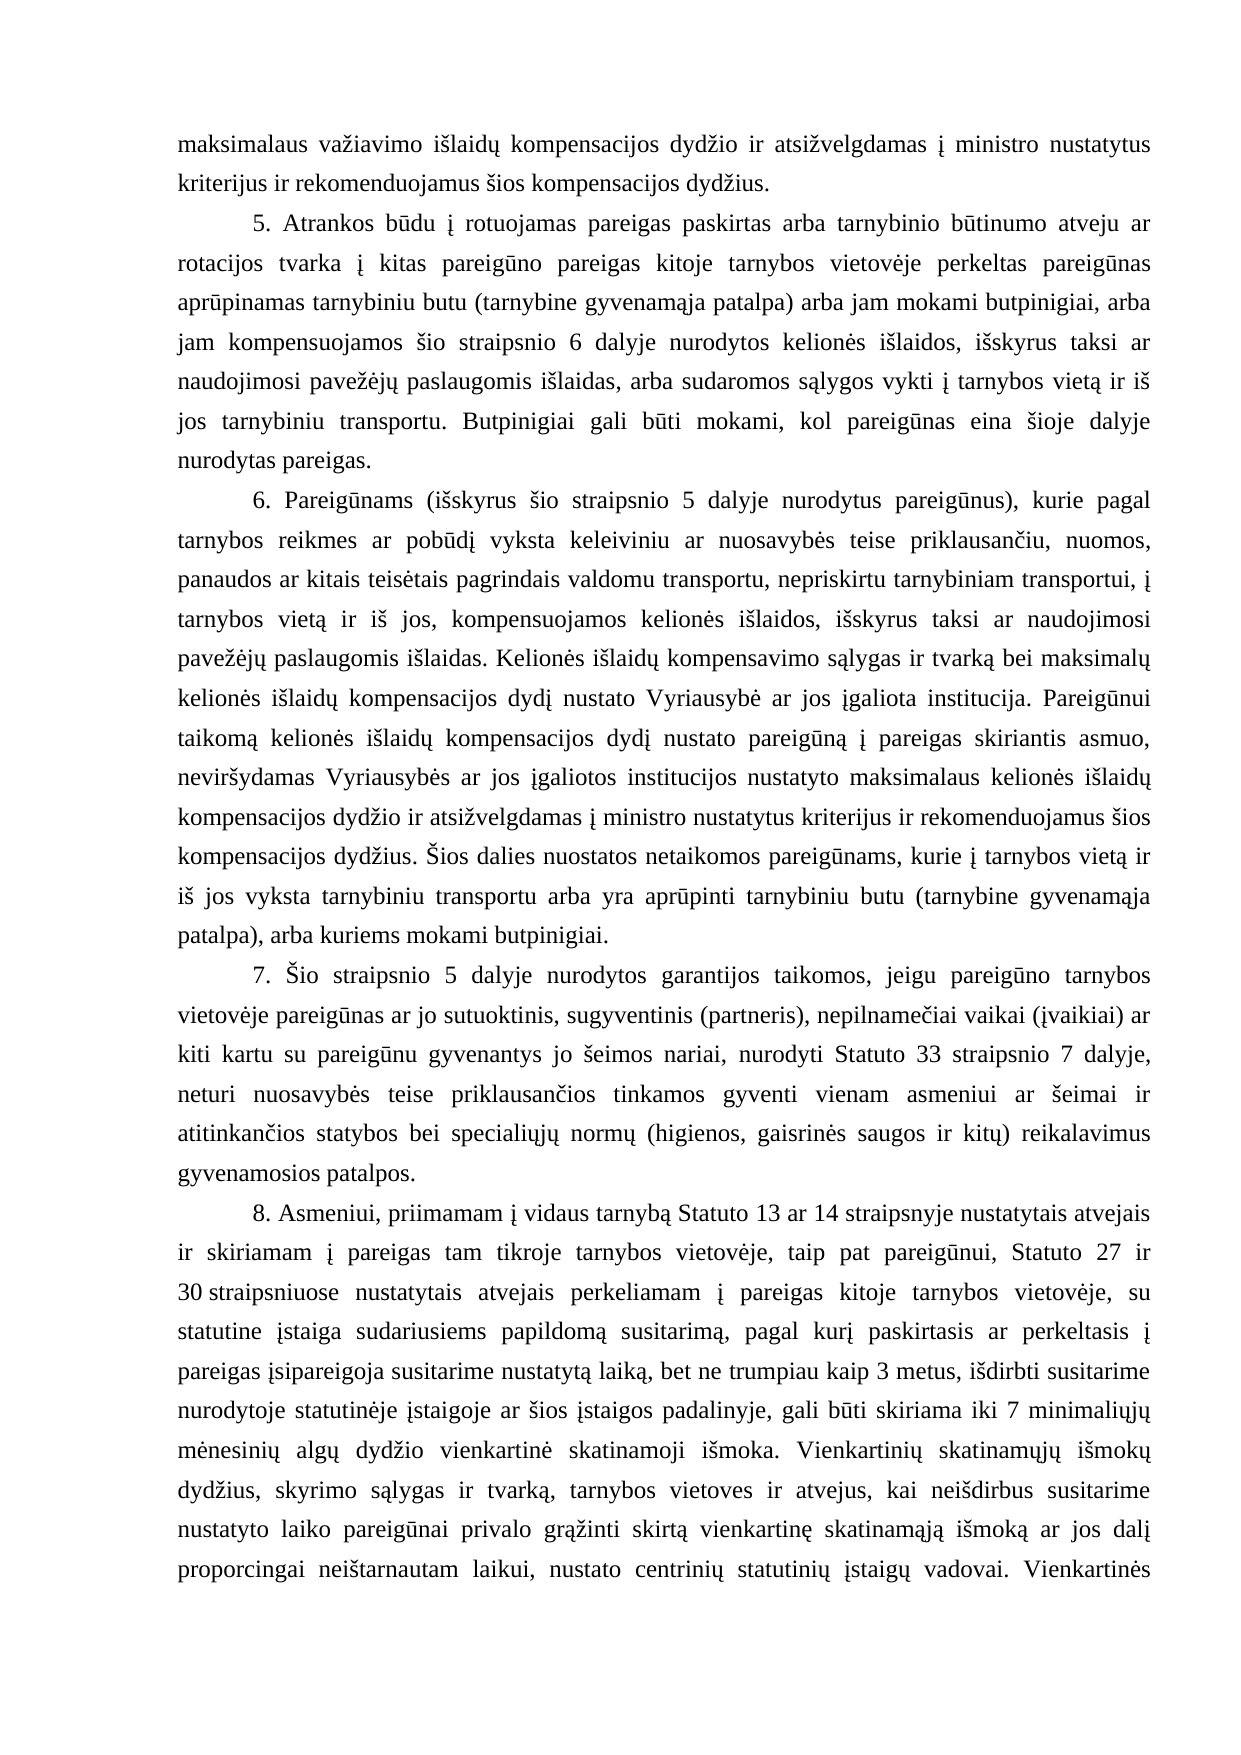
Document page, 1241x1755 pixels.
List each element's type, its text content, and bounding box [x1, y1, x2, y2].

text 8. Asmeniui, priimamam į vidaus tarnybą Statuto 13 ar 14 straipsnyje nustatytais atvejais ir skiriamam į pareigas tam tikroje tarnybos vietovėje, taip pat pareigūnui, Statuto 27 ir 30 straipsniuose nustatytais atvejais perkeliamam į pareigas kitoje tarnybos vietovėje, su statutine įstaiga sudariusiems papildomą susitarimą, pagal kurį paskirtasis ar perkeltasis į pareigas įsipareigoja susitarime nustatytą laiką, bet ne trumpiau kaip 3 metus, išdirbti susitarime nurodytoje statutinėje įstaigoje ar šios įstaigos padalinyje, gali būti skiriama iki 7 minimaliųjų mėnesinių algų dydžio vienkartinė skatinamoji išmoka. Vienkartinių skatinamųjų išmokų dydžius, skyrimo sąlygas ir tvarką, tarnybos vietoves ir atvejus, kai neišdirbus susitarime nustatyto laiko pareigūnai privalo grąžinti skirtą vienkartinę skatinamąją išmoką ar jos dalį proporcingai neištarnautam laikui, nustato centrinių statutinių įstaigų vadovai. Vienkartinės [177, 1187, 1152, 1583]
text 5. Atrankos būdu į rotuojamas pareigas paskirtas arba tarnybinio būtinumo atveju ar rotacijos tvarka į kitas pareigūno pareigas kitoje tarnybos vietovėje perkeltas pareigūnas aprūpinamas tarnybiniu butu (tarnybine gyvenamąja patalpa) arba jam mokami butpinigiai, arba jam kompensuojamos šio straipsnio 6 dalyje nurodytos kelionės išlaidos, išskyrus taksi ar naudojimosi pavežėjų paslaugomis išlaidas, arba sudaromos sąlygos vykti į tarnybos vietą ir iš jos tarnybiniu transportu. Butpinigiai gali būti mokami, kol pareigūnas eina šioje dalyje nurodytas pareigas. [177, 197, 1152, 474]
text 6. Pareigūnams (išskyrus šio straipsnio 5 dalyje nurodytus pareigūnus), kurie pagal tarnybos reikmes ar pobūdį vyksta keleiviniu ar nuosavybės teise priklausančiu, nuomos, panaudos ar kitais teisėtais pagrindais valdomu transportu, nepriskirtu tarnybiniam transportui, į tarnybos vietą ir iš jos, kompensuojamos kelionės išlaidos, išskyrus taksi ar naudojimosi pavežėjų paslaugomis išlaidas. Kelionės išlaidų kompensavimo sąlygas ir tvarką bei maksimalų kelionės išlaidų kompensacijos dydį nustato Vyriausybė ar jos įgaliota institucija. Pareigūnui taikomą kelionės išlaidų kompensacijos dydį nustato pareigūną į pareigas skiriantis asmuo, neviršydamas Vyriausybės ar jos įgaliotos institucijos nustatyto maksimalaus kelionės išlaidų kompensacijos dydžio ir atsižvelgdamas į ministro nustatytus kriterijus ir rekomenduojamus šios kompensacijos dydžius. Šios dalies nuostatos netaikomos pareigūnams, kurie į tarnybos vietą ir iš jos vyksta tarnybiniu transportu arba yra aprūpinti tarnybiniu butu (tarnybine gyvenamąja patalpa), arba kuriems mokami butpinigiai. [177, 474, 1152, 949]
text maksimalaus važiavimo išlaidų kompensacijos dydžio ir atsižvelgdamas į ministro nustatytus kriterijus ir rekomenduojamus šios kompensacijos dydžius. [177, 118, 1152, 197]
text 7. Šio straipsnio 5 dalyje nurodytos garantijos taikomos, jeigu pareigūno tarnybos vietovėje pareigūnas ar jo sutuoktinis, sugyventinis (partneris), nepilnamečiai vaikai (įvaikiai) ar kiti kartu su pareigūnu gyvenantys jo šeimos nariai, nurodyti Statuto 33 straipsnio 7 dalyje, neturi nuosavybės teise priklausančios tinkamos gyventi vienam asmeniui ar šeimai ir atitinkančios statybos bei specialiųjų normų (higienos, gaisrinės saugos ir kitų) reikalavimus gyvenamosios patalpos. [177, 949, 1152, 1187]
